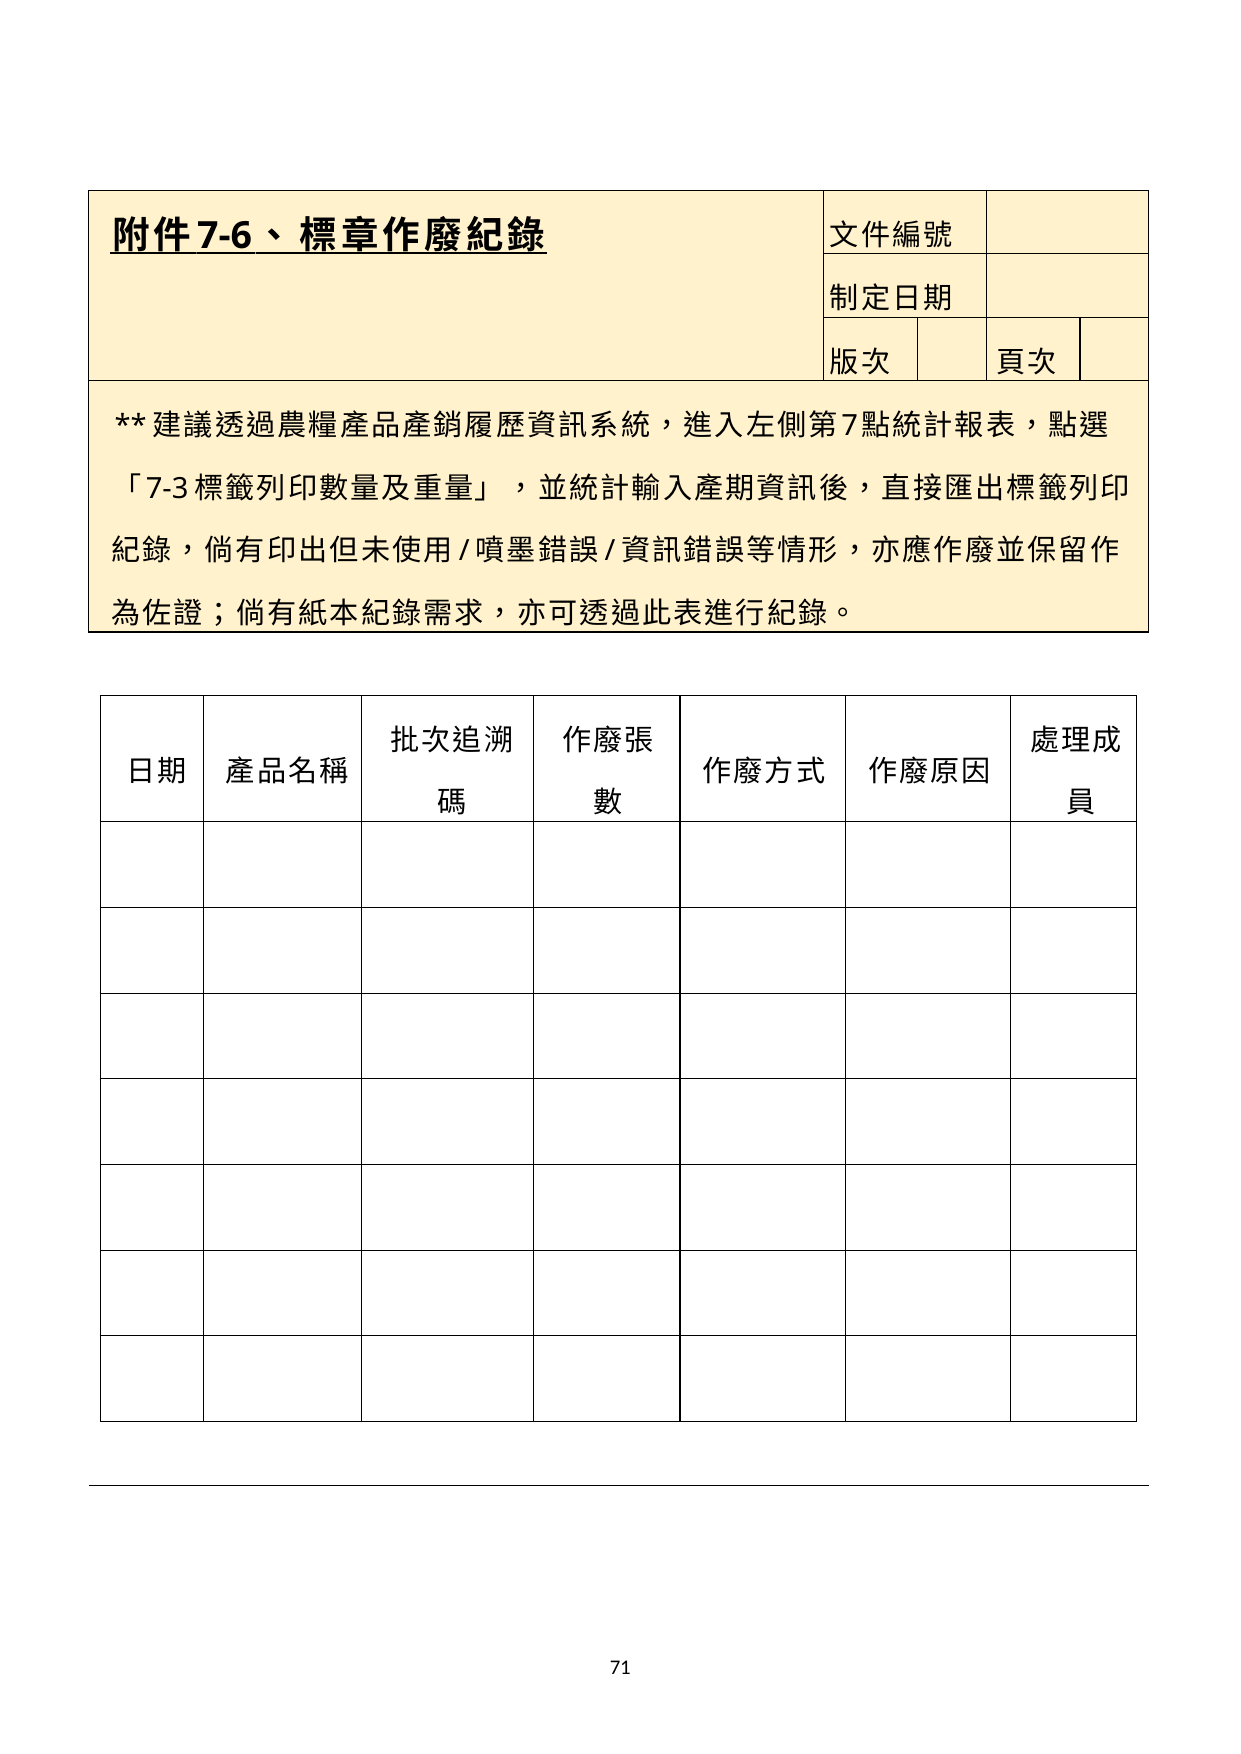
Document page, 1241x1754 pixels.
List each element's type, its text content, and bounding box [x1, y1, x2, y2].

table_cell [1011, 1251, 1136, 1335]
table_cell [534, 1079, 679, 1164]
table_cell [681, 1165, 845, 1250]
table_cell [1011, 1336, 1136, 1421]
table_header 作廢張數 [534, 696, 679, 821]
table_cell [204, 1336, 361, 1421]
table_header 批次追溯碼 [362, 696, 533, 821]
table_cell [1011, 908, 1136, 992]
table_cell [1011, 994, 1136, 1078]
table_cell [204, 908, 361, 992]
table_cell [362, 908, 533, 992]
table_header 作廢原因 [846, 696, 1010, 821]
table_cell [101, 1251, 203, 1335]
table_cell [846, 1165, 1010, 1250]
table_cell [101, 1165, 203, 1250]
table_cell [101, 908, 203, 992]
table_cell [987, 254, 1148, 317]
table_cell [681, 1336, 845, 1421]
table_cell [846, 822, 1010, 907]
table_header 附件7-6、標章作廢紀錄 [89, 191, 823, 380]
table_cell [204, 822, 361, 907]
table_cell [1011, 1165, 1136, 1250]
table_cell [362, 1165, 533, 1250]
table_cell [101, 1336, 203, 1421]
table_header [987, 191, 1148, 253]
table_header 文件編號 [824, 191, 986, 253]
table_cell 制定日期 [824, 254, 986, 317]
table_cell [534, 994, 679, 1078]
table_cell [534, 1251, 679, 1335]
table_cell [534, 1336, 679, 1421]
table_cell [681, 908, 845, 992]
table_cell [681, 994, 845, 1078]
table_header 產品名稱 [204, 696, 361, 821]
table_cell 版次 [824, 318, 917, 380]
table_cell [204, 1251, 361, 1335]
table_cell [1011, 1079, 1136, 1164]
table_cell [89, 633, 1148, 1485]
table_cell [362, 822, 533, 907]
table_cell [846, 994, 1010, 1078]
table_cell [204, 1165, 361, 1250]
table_cell [362, 1079, 533, 1164]
table_cell [101, 1079, 203, 1164]
table_cell [534, 822, 679, 907]
table_header 處理成員 [1011, 696, 1136, 821]
table_cell [846, 1079, 1010, 1164]
table_cell [101, 994, 203, 1078]
table_cell [846, 1336, 1010, 1421]
table_cell [846, 908, 1010, 992]
table_cell [681, 1251, 845, 1335]
table_cell **建議透過農糧產品產銷履歷資訊系統，進入左側第7點統計報表，點選「7-3標籤列印數量及重量」，並統計輸入產期資訊後，直接匯出標籤列印紀錄，倘有印出但未使用/噴墨錯誤/資訊錯誤等情形，亦應作廢並保留作為佐證；倘有紙本紀錄需求，亦可透過此表進行紀錄。 [89, 381, 1148, 631]
table_header 作廢方式 [681, 696, 845, 821]
table_cell [1081, 318, 1148, 380]
table_cell [101, 822, 203, 907]
table_cell [681, 1079, 845, 1164]
table_cell [362, 1251, 533, 1335]
table_cell 頁次 [987, 318, 1079, 380]
table_cell [681, 822, 845, 907]
table_cell [1011, 822, 1136, 907]
table_cell [204, 1079, 361, 1164]
table_cell [534, 908, 679, 992]
table_cell [534, 1165, 679, 1250]
table_cell [204, 994, 361, 1078]
table_header 日期 [101, 696, 203, 821]
table_cell [918, 318, 986, 380]
table_cell [362, 994, 533, 1078]
table_cell [846, 1251, 1010, 1335]
table_cell [362, 1336, 533, 1421]
